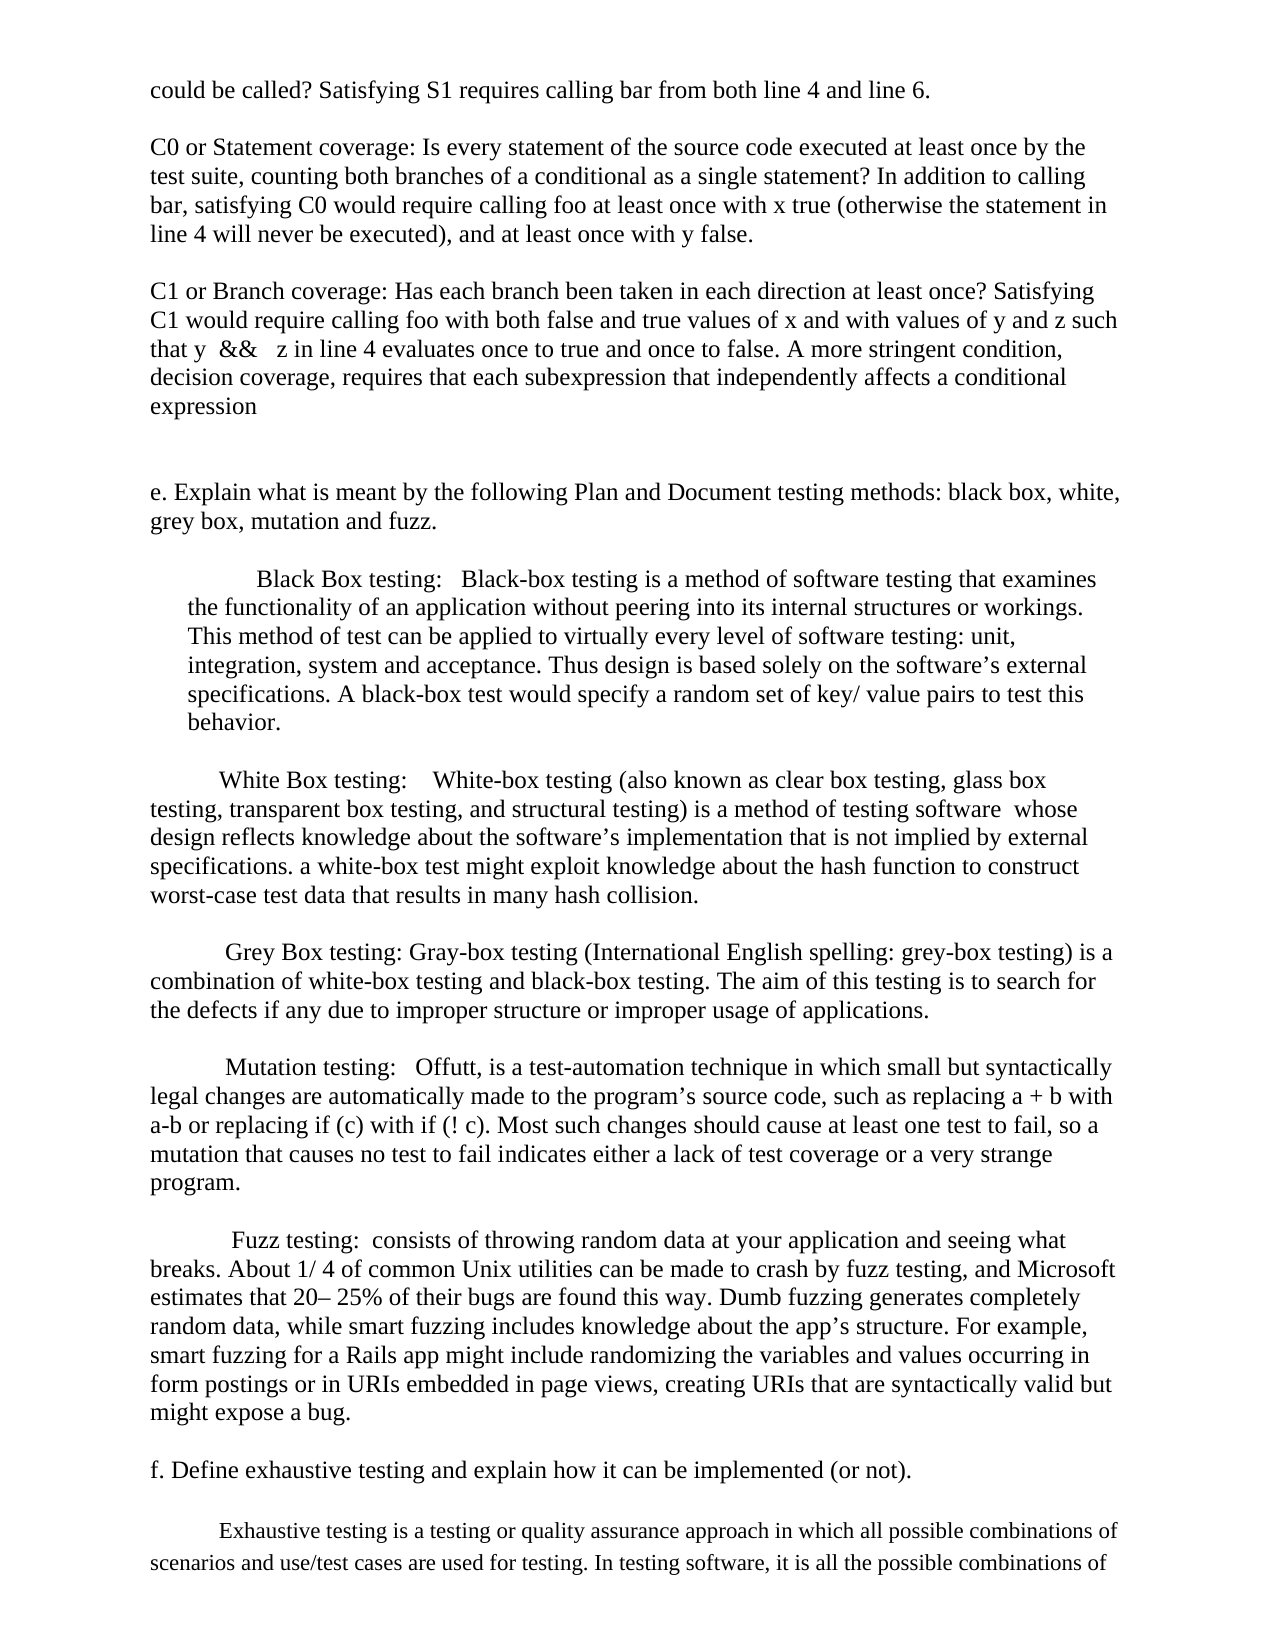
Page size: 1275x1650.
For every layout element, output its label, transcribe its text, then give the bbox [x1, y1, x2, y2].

text Black Box testing: Black-box testing is a method of software testing that examines the functionality of an application without peering into its internal structures or workings. This method of test can be applied to virtually every level of software testing: unit, integration, system and acceptance. Thus design is based solely on the software’s external specifications. A black-box test would specify a random set of key/ value pairs to test this behavior. [187, 564, 1125, 736]
text C0 or Statement coverage: Is every statement of the source code executed at least once by the test suite, counting both branches of a conditional as a single statement? In addition to calling bar, satisfying C0 would require calling foo at least once with x true (otherwise the statement in line 4 will never be executed), and at least once with y false. [150, 132, 1125, 247]
text White Box testing: White-box testing (also known as clear box testing, glass box testing, transparent box testing, and structural testing) is a method of testing software whose design reflects knowledge about the software’s implementation that is not implied by external specifications. a white-box test might exploit knowledge about the hash function to construct worst-case test data that results in many hash collision. [150, 765, 1125, 909]
text could be called? Satisfying S1 requires calling bar from both line 4 and line 6. [150, 75, 1125, 104]
text Grey Box testing: Gray-box testing (International English spelling: grey-box testing) is a combination of white-box testing and black-box testing. The aim of this testing is to search for the defects if any due to improper structure or improper usage of applications. [150, 937, 1125, 1024]
text Fuzz testing: consists of throwing random data at your application and seeing what breaks. About 1/ 4 of common Unix utilities can be made to crash by fuzz testing, and Microsoft estimates that 20– 25% of their bugs are found this way. Dumb fuzzing generates completely random data, while smart fuzzing includes knowledge about the app’s structure. For example, smart fuzzing for a Rails app might include randomizing the variables and values occurring in form postings or in URIs embedded in page views, creating URIs that are syntactically valid but might expose a bug. [150, 1225, 1125, 1426]
text C1 or Branch coverage: Has each branch been taken in each direction at least once? Satisfying C1 would require calling foo with both false and true values of x and with values of y and z such that y && z in line 4 evaluates once to true and once to false. A more stringent condition, decision coverage, requires that each subexpression that independently affects a conditional expression [150, 276, 1125, 420]
text f. Define exhaustive testing and explain how it can be implemented (or not). [150, 1455, 1125, 1484]
text e. Explain what is meant by the following Plan and Document testing methods: black box, white, grey box, mutation and fuzz. [150, 477, 1125, 535]
text Exhaustive testing is a testing or quality assurance approach in which all possible combinations of scenarios and use/test cases are used for testing. In testing software, it is all the possible combinations of [150, 1512, 1125, 1575]
text Mutation testing: Offutt, is a test-automation technique in which small but syntactically legal changes are automatically made to the program’s source code, such as replacing a + b with a-b or replacing if (c) with if (! c). Most such changes should cause at least one test to fail, so a mutation that causes no test to fail indicates either a lack of test coverage or a very strange program. [150, 1052, 1125, 1196]
